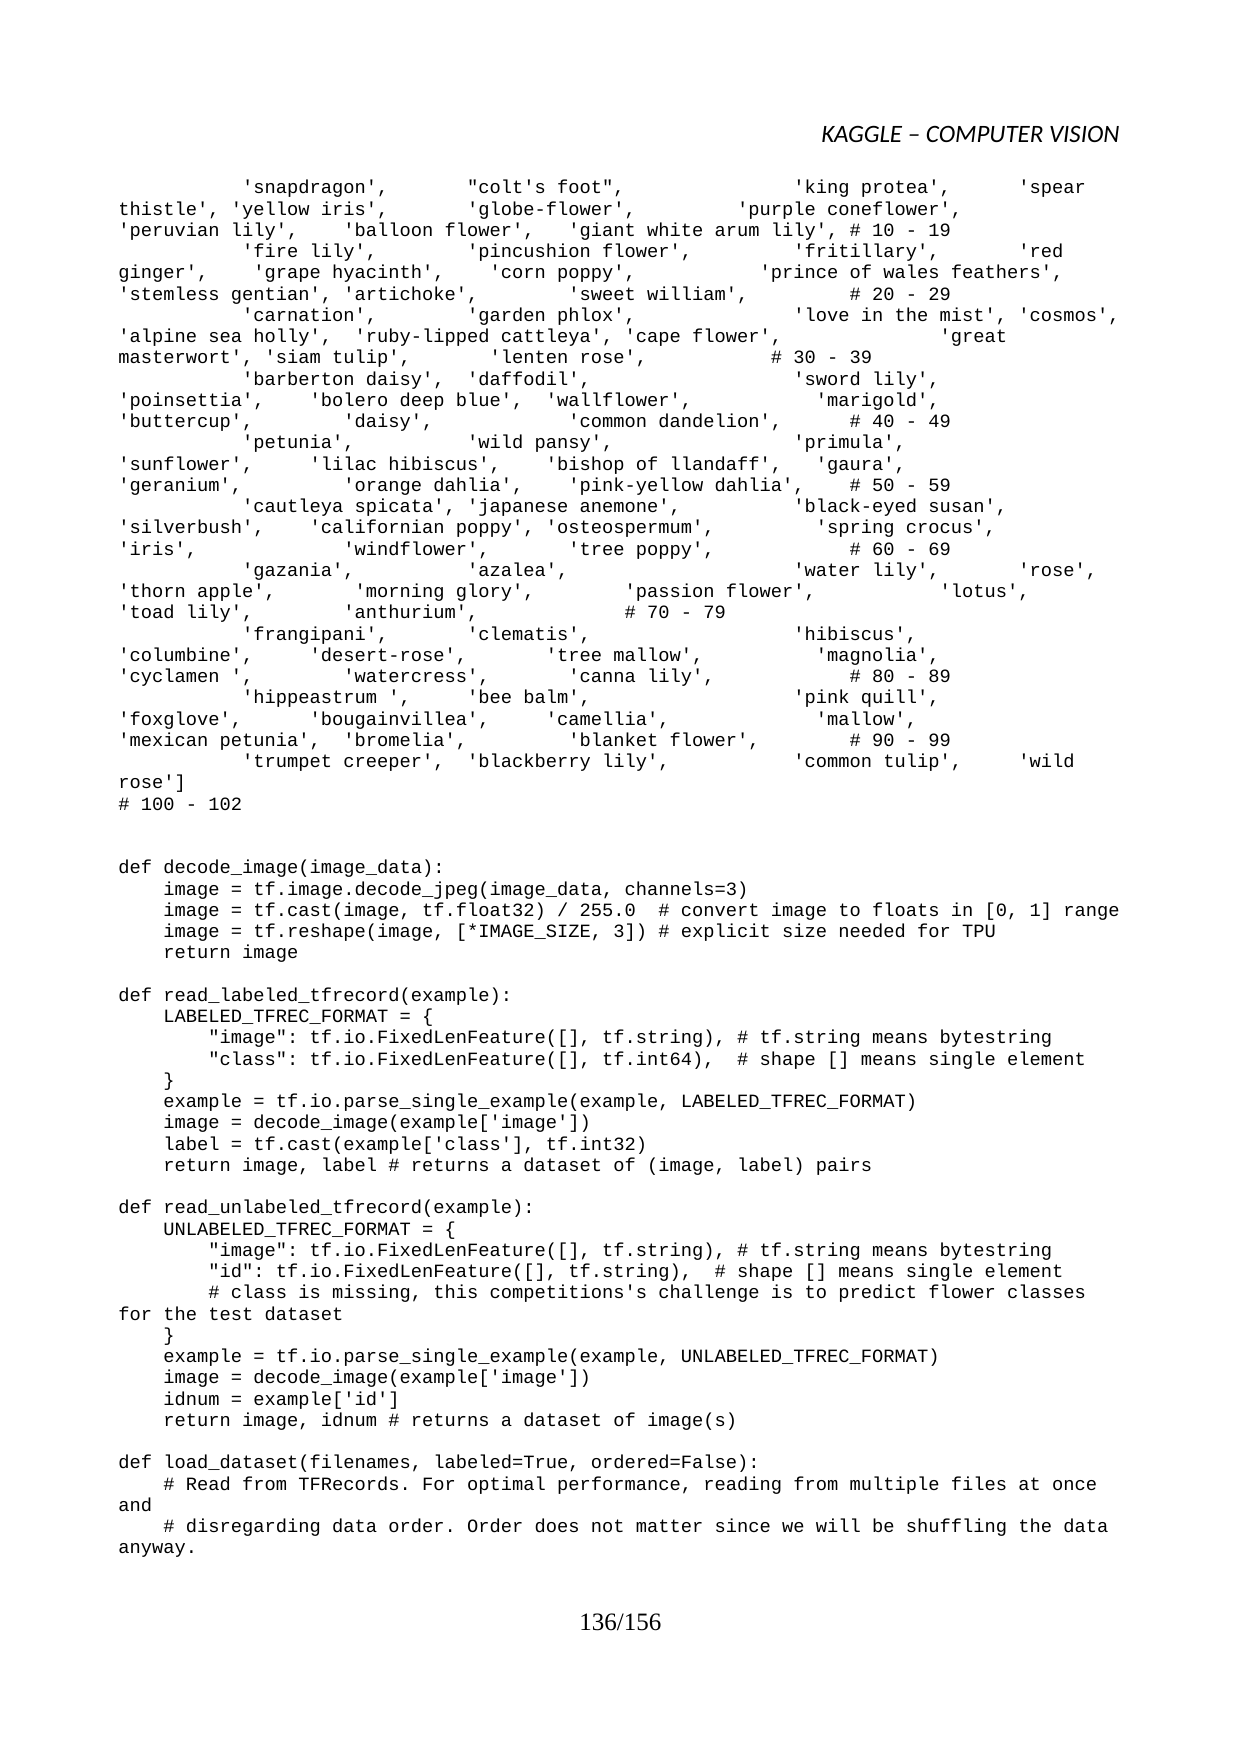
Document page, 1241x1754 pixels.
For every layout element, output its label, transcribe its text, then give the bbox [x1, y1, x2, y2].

text 'fire lily', 'pincushion flower', 'fritillary', 'red ginger', 'grape hyacinth', 'corn poppy', 'prince of wales feathers', 'stemless gentian', 'artichoke', 'sweet william', # 20 - 29 [118, 242, 1122, 306]
text 'carnation', 'garden phlox', 'love in the mist', 'cosmos', 'alpine sea holly', 'ruby-lipped cattleya', 'cape flower', 'great masterwort', 'siam tulip', 'lenten rose', # 30 - 39 [118, 306, 1122, 369]
text return image, idnum # returns a dataset of image(s) [118, 1411, 1122, 1432]
text "image": tf.io.FixedLenFeature([], tf.string), # tf.string means bytestring [118, 1241, 1122, 1262]
text 'frangipani', 'clematis', 'hibiscus', 'columbine', 'desert-rose', 'tree mallow', 'magnolia', 'cyclamen ', 'watercress', 'canna lily', # 80 - 89 [118, 624, 1122, 688]
text image = decode_image(example['image']) [118, 1113, 1122, 1134]
text 'trumpet creeper', 'blackberry lily', 'common tulip', 'wild rose'] # 100 - 102 [118, 752, 1122, 816]
text image = tf.image.decode_jpeg(image_data, channels=3) [118, 879, 1122, 901]
text image = decode_image(example['image']) [118, 1368, 1122, 1389]
text label = tf.cast(example['class'], tf.int32) [118, 1134, 1122, 1156]
text # disregarding data order. Order does not matter since we will be shuffling the data anyway. [118, 1517, 1122, 1559]
text "image": tf.io.FixedLenFeature([], tf.string), # tf.string means bytestring [118, 1028, 1122, 1049]
text # Read from TFRecords. For optimal performance, reading from multiple files at once and [118, 1474, 1122, 1517]
text def load_dataset(filenames, labeled=True, ordered=False): [118, 1453, 1122, 1474]
text "class": tf.io.FixedLenFeature([], tf.int64), # shape [] means single element [118, 1049, 1122, 1071]
text LABELED_TFREC_FORMAT = { [118, 1007, 1122, 1028]
text example = tf.io.parse_single_example(example, LABELED_TFREC_FORMAT) [118, 1092, 1122, 1113]
text def read_labeled_tfrecord(example): [118, 986, 1122, 1007]
text 'snapdragon', "colt's foot", 'king protea', 'spear thistle', 'yellow iris', 'globe-flower', 'purple coneflower', 'peruvian lily', 'balloon flower', 'giant white arum lily', # 10 - 19 [118, 178, 1122, 242]
text 'cautleya spicata', 'japanese anemone', 'black-eyed susan', 'silverbush', 'californian poppy', 'osteospermum', 'spring crocus', 'iris', 'windflower', 'tree poppy', # 60 - 69 [118, 497, 1122, 561]
text def read_unlabeled_tfrecord(example): [118, 1198, 1122, 1219]
text return image [118, 943, 1122, 964]
text } [118, 1326, 1122, 1347]
text "id": tf.io.FixedLenFeature([], tf.string), # shape [] means single element [118, 1262, 1122, 1283]
text return image, label # returns a dataset of (image, label) pairs [118, 1156, 1122, 1177]
text } [118, 1071, 1122, 1092]
text image = tf.reshape(image, [*IMAGE_SIZE, 3]) # explicit size needed for TPU [118, 922, 1122, 943]
text # class is missing, this competitions's challenge is to predict flower classes for the test dataset [118, 1283, 1122, 1326]
text 'gazania', 'azalea', 'water lily', 'rose', 'thorn apple', 'morning glory', 'passion flower', 'lotus', 'toad lily', 'anthurium', # 70 - 79 [118, 561, 1122, 624]
text def decode_image(image_data): [118, 858, 1122, 879]
text 'barberton daisy', 'daffodil', 'sword lily', 'poinsettia', 'bolero deep blue', 'wallflower', 'marigold', 'buttercup', 'daisy', 'common dandelion', # 40 - 49 [118, 369, 1122, 433]
text example = tf.io.parse_single_example(example, UNLABELED_TFREC_FORMAT) [118, 1347, 1122, 1368]
text idnum = example['id'] [118, 1389, 1122, 1411]
text 'petunia', 'wild pansy', 'primula', 'sunflower', 'lilac hibiscus', 'bishop of llandaff', 'gaura', 'geranium', 'orange dahlia', 'pink-yellow dahlia', # 50 - 59 [118, 433, 1122, 497]
text UNLABELED_TFREC_FORMAT = { [118, 1219, 1122, 1241]
text 'hippeastrum ', 'bee balm', 'pink quill', 'foxglove', 'bougainvillea', 'camellia', 'mallow', 'mexican petunia', 'bromelia', 'blanket flower', # 90 - 99 [118, 688, 1122, 752]
text image = tf.cast(image, tf.float32) / 255.0 # convert image to floats in [0, 1] range [118, 901, 1122, 922]
